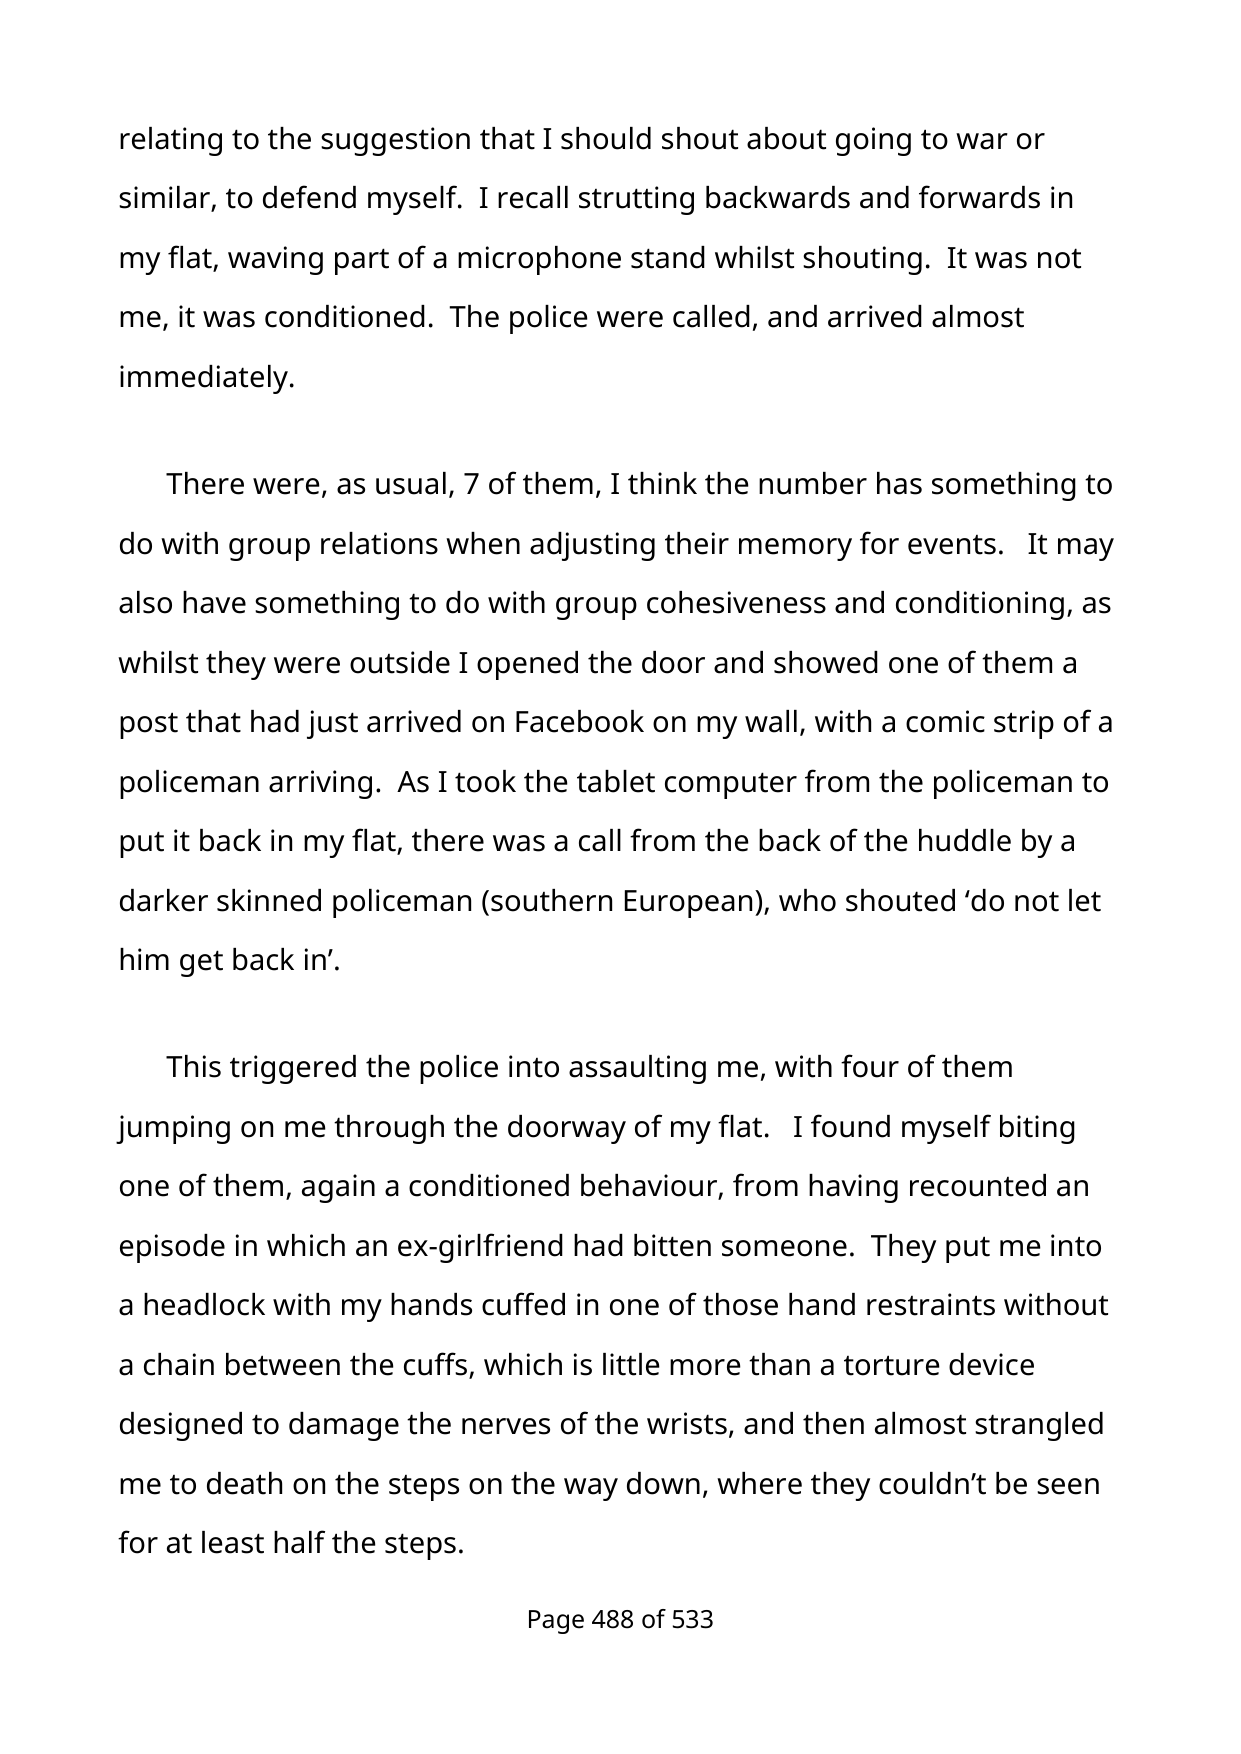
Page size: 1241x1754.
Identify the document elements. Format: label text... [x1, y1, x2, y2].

text relating to the suggestion that I should shout about going to war or similar, to defend myself. I recall strutting backwards and forwards in my flat, waving part of a microphone stand whilst shouting. It was not me, it was conditioned. The police were called, and arrived almost immediately. [118, 118, 1122, 396]
text There were, as usual, 7 of them, I think the number has something to do with group relations when adjusting their memory for events. It may also have something to do with group cohesiveness and conditioning, as whilst they were outside I opened the door and showed one of them a post that had just arrived on Facebook on my wall, with a comic strip of a policeman arriving. As I took the tablet computer from the policeman to put it back in my flat, there was a call from the back of the huddle by a darker skinned policeman (southern European), who shouted ‘do not let him get back in’. [118, 463, 1122, 979]
text This triggered the police into assaulting me, with four of them jumping on me through the doorway of my flat. I found myself biting one of them, again a conditioned behaviour, from having recounted an episode in which an ex-girlfriend had bitten someone. They put me into a headlock with my hands cuffed in one of those hand restraints without a chain between the cuffs, which is little more than a torture device designed to damage the nerves of the wrists, and then almost strangled me to death on the steps on the way down, where they couldn’t be seen for at least half the steps. [118, 1047, 1122, 1562]
